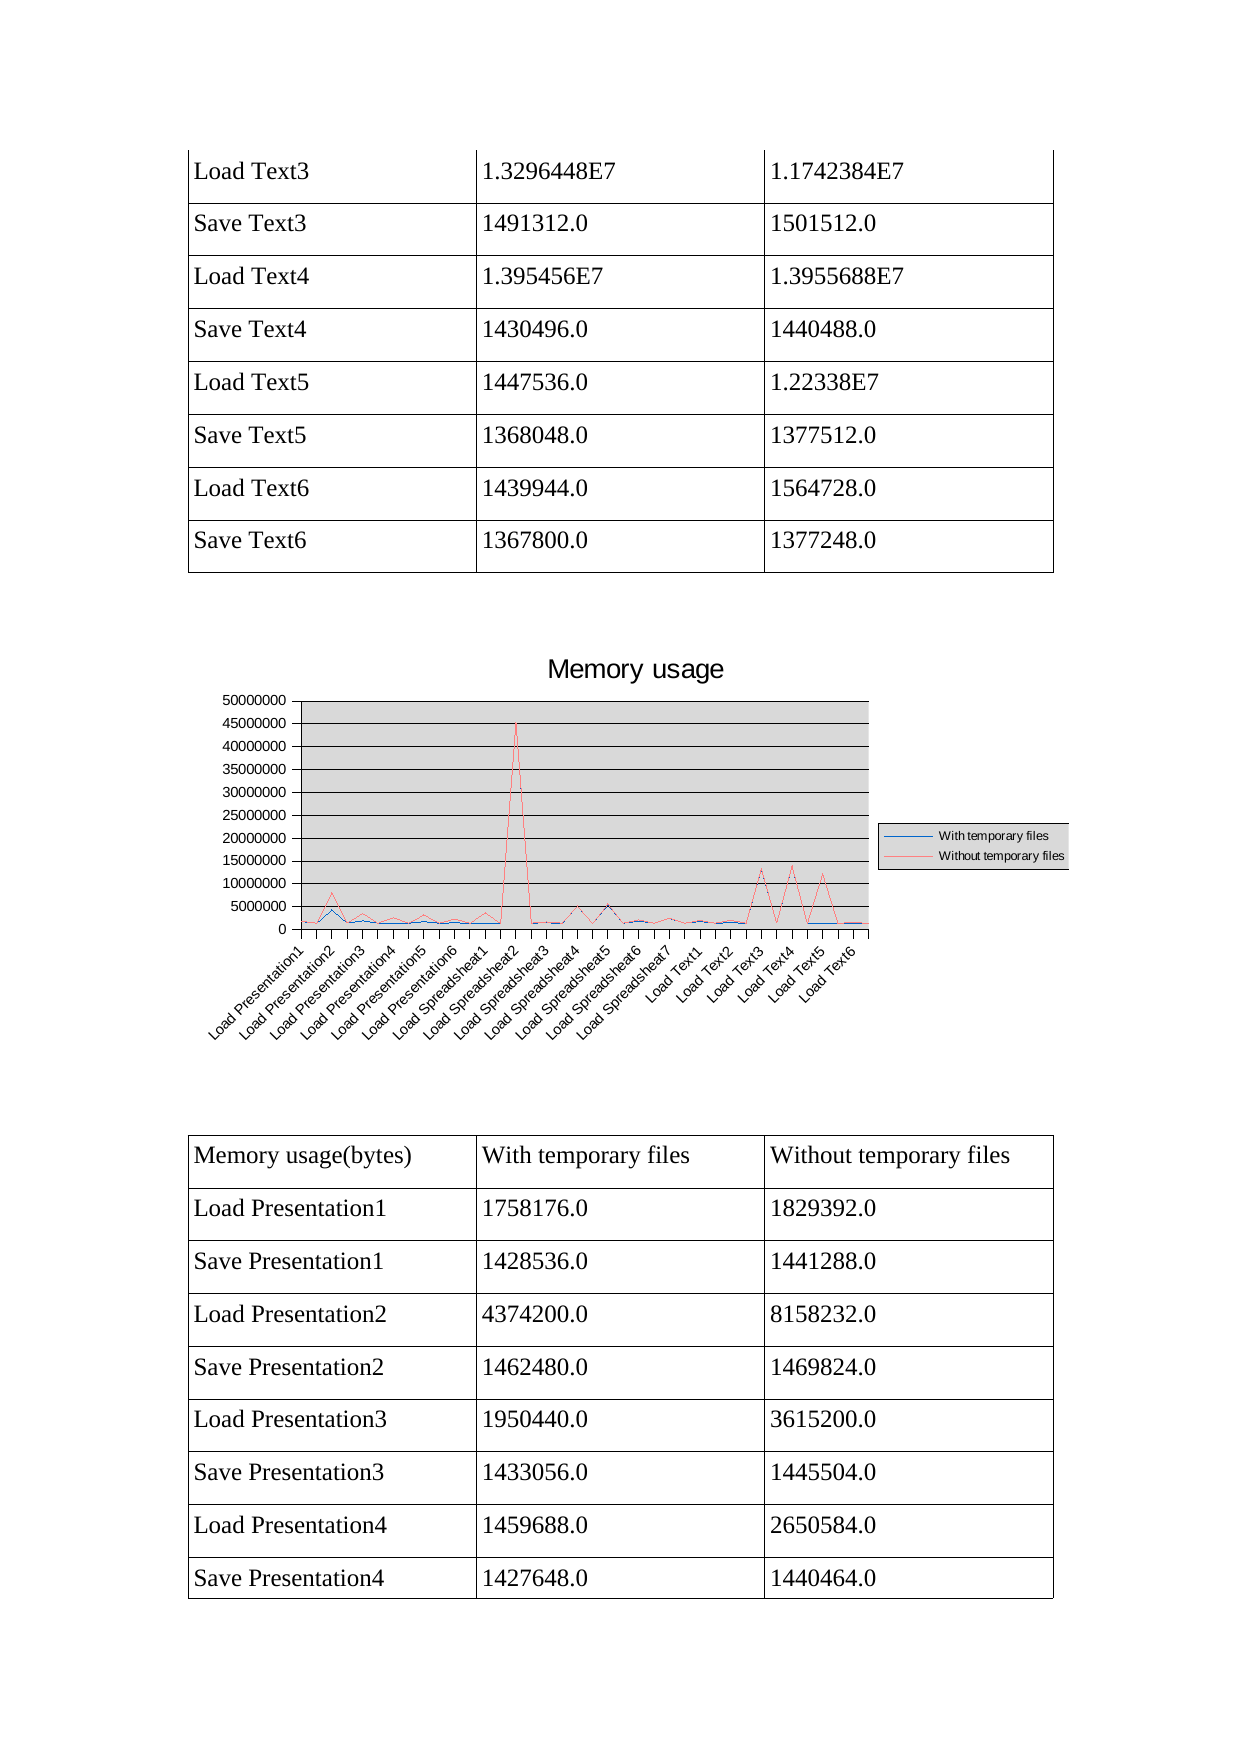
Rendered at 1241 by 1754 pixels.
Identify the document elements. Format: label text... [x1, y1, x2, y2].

table_cell 1377248.0 [765, 521, 1053, 572]
table_cell 1758176.0 [477, 1189, 764, 1240]
table_header Without temporary files [765, 1136, 1053, 1188]
table_cell 1428536.0 [477, 1241, 764, 1293]
table_cell 8158232.0 [765, 1294, 1053, 1346]
table_cell 1.3955688E7 [765, 256, 1053, 308]
table_cell 1368048.0 [477, 415, 764, 467]
table_cell Load Presentation4 [189, 1505, 476, 1557]
table_header With temporary files [477, 1136, 764, 1188]
table_cell Save Text3 [189, 204, 476, 255]
table_cell 1.22338E7 [765, 362, 1053, 414]
table_cell 1440464.0 [765, 1558, 1053, 1598]
table_cell 1564728.0 [765, 468, 1053, 520]
table_cell 1445504.0 [765, 1452, 1053, 1504]
table_cell 1950440.0 [477, 1400, 764, 1451]
table_cell 1462480.0 [477, 1347, 764, 1399]
table_cell 4374200.0 [477, 1294, 764, 1346]
table_cell 3615200.0 [765, 1400, 1053, 1451]
table_cell 1427648.0 [477, 1558, 764, 1598]
table_cell Load Presentation2 [189, 1294, 476, 1346]
table_cell Load Text4 [189, 256, 476, 308]
table_cell Save Text6 [189, 521, 476, 572]
table_cell 1441288.0 [765, 1241, 1053, 1293]
table_cell 2650584.0 [765, 1505, 1053, 1557]
table_cell Load Presentation3 [189, 1400, 476, 1451]
table_cell 1469824.0 [765, 1347, 1053, 1399]
table_cell 1367800.0 [477, 521, 764, 572]
table_cell Save Presentation4 [189, 1558, 476, 1598]
table_cell Save Presentation3 [189, 1452, 476, 1504]
table_cell Save Presentation2 [189, 1347, 476, 1399]
table_cell 1459688.0 [477, 1505, 764, 1557]
table_cell Load Text3 [189, 150, 476, 203]
table_cell 1430496.0 [477, 309, 764, 361]
table_cell Load Text6 [189, 468, 476, 520]
table_cell Load Presentation1 [189, 1189, 476, 1240]
table_cell 1829392.0 [765, 1189, 1053, 1240]
table_cell 1501512.0 [765, 204, 1053, 255]
table_cell 1440488.0 [765, 309, 1053, 361]
table_cell 1447536.0 [477, 362, 764, 414]
table_header Memory usage(bytes) [189, 1136, 476, 1188]
table_cell Load Text5 [189, 362, 476, 414]
table_cell 1433056.0 [477, 1452, 764, 1504]
table_cell 1491312.0 [477, 204, 764, 255]
table_cell Save Presentation1 [189, 1241, 476, 1293]
table_cell 1377512.0 [765, 415, 1053, 467]
table_cell Save Text5 [189, 415, 476, 467]
table_cell 1.1742384E7 [765, 150, 1053, 203]
table_cell 1.3296448E7 [477, 150, 764, 203]
table_cell 1439944.0 [477, 468, 764, 520]
table_cell Save Text4 [189, 309, 476, 361]
table_cell 1.395456E7 [477, 256, 764, 308]
